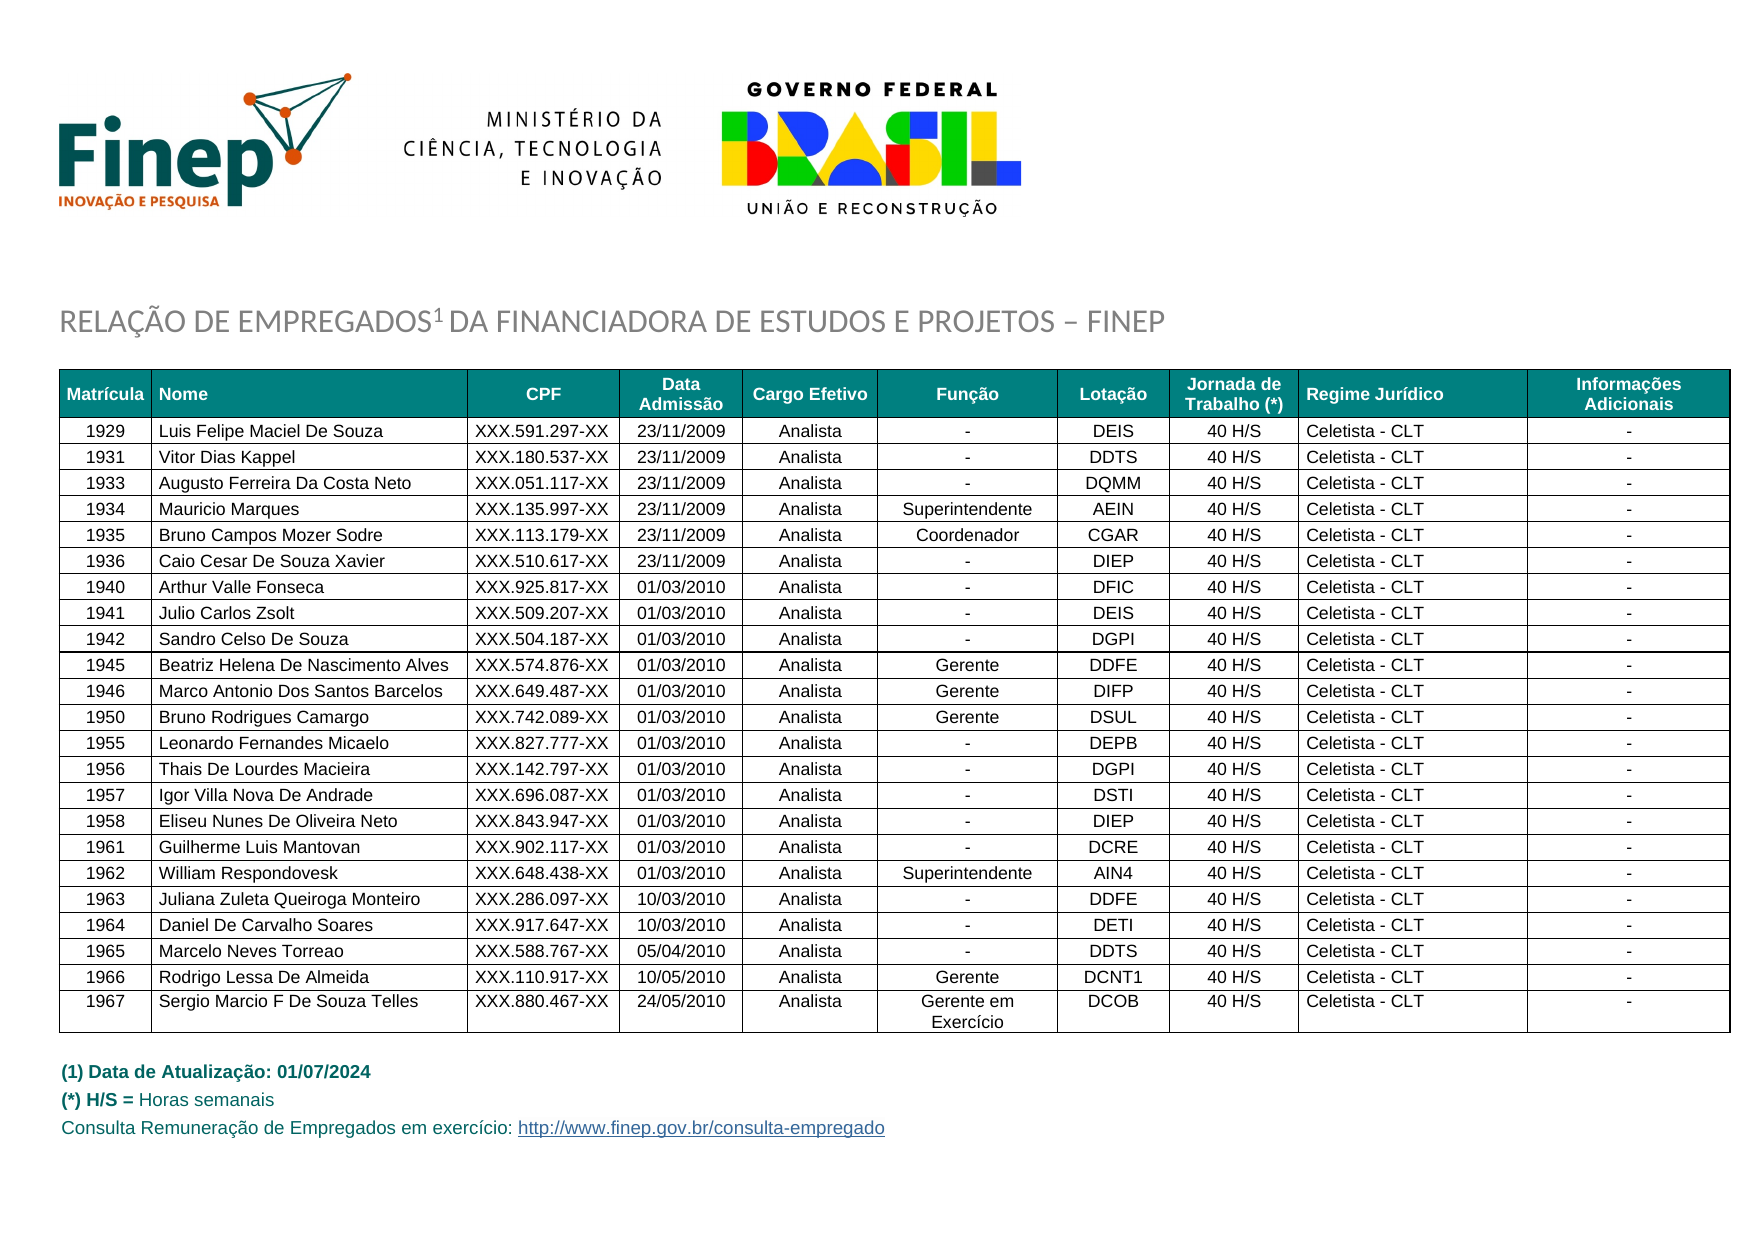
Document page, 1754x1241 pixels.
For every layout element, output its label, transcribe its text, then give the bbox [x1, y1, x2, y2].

table_cell XXX.135.997-XX [468, 496, 619, 521]
table_cell Analista [743, 809, 877, 834]
table_cell 1931 [60, 444, 151, 469]
table_cell 10/03/2010 [620, 887, 742, 912]
table_cell XXX.510.617-XX [468, 548, 619, 573]
table_cell Igor Villa Nova De Andrade [152, 783, 467, 808]
table_cell 01/03/2010 [620, 861, 742, 886]
table_cell Analista [743, 705, 877, 729]
table_cell 01/03/2010 [620, 705, 742, 729]
table_cell XXX.827.777-XX [468, 731, 619, 756]
table_cell 01/03/2010 [620, 626, 742, 651]
table_cell Julio Carlos Zsolt [152, 600, 467, 625]
table_cell Analista [743, 861, 877, 886]
table_cell - [1528, 600, 1729, 625]
table_cell Arthur Valle Fonseca [152, 574, 467, 599]
table_cell Celetista - CLT [1299, 731, 1527, 756]
table_cell - [878, 731, 1057, 756]
table_cell DIEP [1058, 548, 1169, 573]
table_cell Thais De Lourdes Macieira [152, 757, 467, 782]
table_cell DSTI [1058, 783, 1169, 808]
table_cell 1965 [60, 939, 151, 964]
table_cell Celetista - CLT [1299, 548, 1527, 573]
table_cell 40 H/S [1170, 939, 1298, 964]
table_cell Superintendente [878, 496, 1057, 521]
table_cell DFIC [1058, 574, 1169, 599]
table_cell 1942 [60, 626, 151, 651]
table_cell Coordenador [878, 522, 1057, 547]
table_cell 40 H/S [1170, 653, 1298, 677]
table_cell AIN4 [1058, 861, 1169, 886]
table_cell Celetista - CLT [1299, 757, 1527, 782]
table_cell 40 H/S [1170, 861, 1298, 886]
table_cell 01/03/2010 [620, 757, 742, 782]
table_cell - [1528, 548, 1729, 573]
table_cell 40 H/S [1170, 496, 1298, 521]
table_cell Celetista - CLT [1299, 522, 1527, 547]
table_cell Sergio Marcio F De Souza Telles [152, 991, 467, 1032]
table_cell 01/03/2010 [620, 600, 742, 625]
table_cell Eliseu Nunes De Oliveira Neto [152, 809, 467, 834]
table_cell - [878, 835, 1057, 860]
table_cell DETI [1058, 913, 1169, 938]
table_cell DEPB [1058, 731, 1169, 756]
table_cell 1963 [60, 887, 151, 912]
table_cell 23/11/2009 [620, 470, 742, 495]
table_cell - [878, 600, 1057, 625]
table_cell XXX.504.187-XX [468, 626, 619, 651]
table_cell Analista [743, 939, 877, 964]
table_cell Celetista - CLT [1299, 887, 1527, 912]
table_cell Analista [743, 548, 877, 573]
table_cell 1955 [60, 731, 151, 756]
table_cell XXX.902.117-XX [468, 835, 619, 860]
table_cell - [1528, 705, 1729, 729]
table_cell - [878, 783, 1057, 808]
table_cell 40 H/S [1170, 548, 1298, 573]
table_cell Caio Cesar De Souza Xavier [152, 548, 467, 573]
table_cell Celetista - CLT [1299, 861, 1527, 886]
table_cell 1957 [60, 783, 151, 808]
table_cell 1945 [60, 653, 151, 677]
table_cell Juliana Zuleta Queiroga Monteiro [152, 887, 467, 912]
table_cell Analista [743, 418, 877, 443]
table_cell XXX.180.537-XX [468, 444, 619, 469]
table_cell CGAR [1058, 522, 1169, 547]
table_cell - [878, 887, 1057, 912]
table_cell Analista [743, 991, 877, 1032]
table_cell Analista [743, 653, 877, 677]
table_cell DIEP [1058, 809, 1169, 834]
table_cell 23/11/2009 [620, 496, 742, 521]
table_cell Analista [743, 470, 877, 495]
table_cell 05/04/2010 [620, 939, 742, 964]
table_cell Rodrigo Lessa De Almeida [152, 965, 467, 990]
table_cell 01/03/2010 [620, 731, 742, 756]
table_cell 01/03/2010 [620, 653, 742, 677]
table_cell DGPI [1058, 626, 1169, 651]
table_cell DGPI [1058, 757, 1169, 782]
table_cell XXX.648.438-XX [468, 861, 619, 886]
table_cell Analista [743, 965, 877, 990]
table_cell XXX.574.876-XX [468, 653, 619, 677]
table_cell Vitor Dias Kappel [152, 444, 467, 469]
table_cell Analista [743, 835, 877, 860]
table_cell 40 H/S [1170, 757, 1298, 782]
table_cell - [1528, 887, 1729, 912]
table_cell - [878, 574, 1057, 599]
table_header Informações Adicionais [1528, 370, 1729, 417]
table_cell Gerente em Exercício [878, 991, 1057, 1032]
table_cell 40 H/S [1170, 913, 1298, 938]
table_cell 40 H/S [1170, 470, 1298, 495]
table_cell XXX.113.179-XX [468, 522, 619, 547]
table_cell - [1528, 522, 1729, 547]
table_cell Celetista - CLT [1299, 913, 1527, 938]
table_cell 40 H/S [1170, 835, 1298, 860]
table_cell 40 H/S [1170, 600, 1298, 625]
table_cell XXX.742.089-XX [468, 705, 619, 729]
table_cell Analista [743, 783, 877, 808]
table_cell Celetista - CLT [1299, 418, 1527, 443]
table_cell 40 H/S [1170, 705, 1298, 729]
table_cell Beatriz Helena De Nascimento Alves [152, 653, 467, 677]
table_cell Analista [743, 887, 877, 912]
table_cell 40 H/S [1170, 991, 1298, 1032]
table_cell 40 H/S [1170, 418, 1298, 443]
table_cell Celetista - CLT [1299, 626, 1527, 651]
table_cell Daniel De Carvalho Soares [152, 913, 467, 938]
table_cell DDTS [1058, 444, 1169, 469]
table_cell Luis Felipe Maciel De Souza [152, 418, 467, 443]
table_cell Celetista - CLT [1299, 574, 1527, 599]
table_cell 1962 [60, 861, 151, 886]
table_cell 40 H/S [1170, 809, 1298, 834]
table_cell Celetista - CLT [1299, 679, 1527, 703]
table_cell Leonardo Fernandes Micaelo [152, 731, 467, 756]
table_cell Celetista - CLT [1299, 809, 1527, 834]
table_cell Gerente [878, 679, 1057, 703]
table_cell 01/03/2010 [620, 574, 742, 599]
table_cell Guilherme Luis Mantovan [152, 835, 467, 860]
table_header Data Admissão [620, 370, 742, 417]
table_cell Marcelo Neves Torreao [152, 939, 467, 964]
table_cell Superintendente [878, 861, 1057, 886]
table_cell XXX.843.947-XX [468, 809, 619, 834]
table_cell 01/03/2010 [620, 679, 742, 703]
table_cell XXX.917.647-XX [468, 913, 619, 938]
table_cell William Respondovesk [152, 861, 467, 886]
table_cell Bruno Campos Mozer Sodre [152, 522, 467, 547]
table_cell XXX.925.817-XX [468, 574, 619, 599]
table_cell DDTS [1058, 939, 1169, 964]
table_header Lotação [1058, 370, 1169, 417]
table_cell - [1528, 496, 1729, 521]
table_cell Analista [743, 574, 877, 599]
table_cell Analista [743, 626, 877, 651]
table_cell 1929 [60, 418, 151, 443]
table_cell Marco Antonio Dos Santos Barcelos [152, 679, 467, 703]
table_cell 23/11/2009 [620, 522, 742, 547]
table_cell - [878, 548, 1057, 573]
table_cell - [878, 470, 1057, 495]
table_cell - [1528, 939, 1729, 964]
table_cell XXX.110.917-XX [468, 965, 619, 990]
table_cell XXX.509.207-XX [468, 600, 619, 625]
table_cell - [878, 809, 1057, 834]
table_cell - [1528, 418, 1729, 443]
table_cell Analista [743, 444, 877, 469]
table_cell Analista [743, 731, 877, 756]
table_cell Celetista - CLT [1299, 835, 1527, 860]
table_cell - [1528, 913, 1729, 938]
table_cell 1946 [60, 679, 151, 703]
table_cell Mauricio Marques [152, 496, 467, 521]
table_cell - [1528, 835, 1729, 860]
table_cell - [1528, 679, 1729, 703]
table_header Nome [152, 370, 467, 417]
table_cell XXX.696.087-XX [468, 783, 619, 808]
table_cell - [878, 626, 1057, 651]
table_cell - [1528, 626, 1729, 651]
table_cell 1958 [60, 809, 151, 834]
table_cell - [1528, 757, 1729, 782]
table_cell 01/03/2010 [620, 835, 742, 860]
table_cell DDFE [1058, 887, 1169, 912]
table_cell 40 H/S [1170, 783, 1298, 808]
table_cell Gerente [878, 965, 1057, 990]
table_cell 1956 [60, 757, 151, 782]
table_cell - [1528, 965, 1729, 990]
table_cell Celetista - CLT [1299, 991, 1527, 1032]
table_cell 40 H/S [1170, 965, 1298, 990]
table_header Cargo Efetivo [743, 370, 877, 417]
table_cell Celetista - CLT [1299, 653, 1527, 677]
table_cell Celetista - CLT [1299, 496, 1527, 521]
table_cell Celetista - CLT [1299, 939, 1527, 964]
table_cell Sandro Celso De Souza [152, 626, 467, 651]
table_cell Analista [743, 496, 877, 521]
table_cell XXX.142.797-XX [468, 757, 619, 782]
table_cell 1940 [60, 574, 151, 599]
table_cell 1934 [60, 496, 151, 521]
table_cell Celetista - CLT [1299, 600, 1527, 625]
table_cell - [1528, 470, 1729, 495]
table_cell XXX.051.117-XX [468, 470, 619, 495]
table_cell 1964 [60, 913, 151, 938]
table_cell 40 H/S [1170, 626, 1298, 651]
table_cell - [1528, 991, 1729, 1032]
table_cell 1936 [60, 548, 151, 573]
table_header Jornada de Trabalho (*) [1170, 370, 1298, 417]
table_cell - [878, 444, 1057, 469]
table_cell 10/03/2010 [620, 913, 742, 938]
table_cell DEIS [1058, 418, 1169, 443]
table_cell XXX.649.487-XX [468, 679, 619, 703]
table_cell - [878, 913, 1057, 938]
table_cell Celetista - CLT [1299, 965, 1527, 990]
table_cell DDFE [1058, 653, 1169, 677]
table_cell Analista [743, 679, 877, 703]
table_cell 24/05/2010 [620, 991, 742, 1032]
table_cell Analista [743, 913, 877, 938]
table_cell XXX.286.097-XX [468, 887, 619, 912]
table_cell Augusto Ferreira Da Costa Neto [152, 470, 467, 495]
table_cell XXX.591.297-XX [468, 418, 619, 443]
table_cell Analista [743, 600, 877, 625]
table_header Função [878, 370, 1057, 417]
table_cell 1950 [60, 705, 151, 729]
table_cell 40 H/S [1170, 522, 1298, 547]
table_cell Bruno Rodrigues Camargo [152, 705, 467, 729]
table_cell 23/11/2009 [620, 548, 742, 573]
table_cell DCRE [1058, 835, 1169, 860]
table_cell - [878, 418, 1057, 443]
table_cell - [1528, 809, 1729, 834]
table_cell Analista [743, 522, 877, 547]
table_cell XXX.588.767-XX [468, 939, 619, 964]
table_cell 1933 [60, 470, 151, 495]
table_cell 23/11/2009 [620, 418, 742, 443]
table_cell 01/03/2010 [620, 809, 742, 834]
table_cell Analista [743, 757, 877, 782]
table_cell - [878, 939, 1057, 964]
table_header CPF [468, 370, 619, 417]
table_cell DCNT1 [1058, 965, 1169, 990]
table_cell AEIN [1058, 496, 1169, 521]
table_cell 1941 [60, 600, 151, 625]
table_cell - [1528, 731, 1729, 756]
table_cell 40 H/S [1170, 731, 1298, 756]
table_header Matrícula [60, 370, 151, 417]
table_cell Gerente [878, 653, 1057, 677]
table_cell 23/11/2009 [620, 444, 742, 469]
table_cell - [1528, 861, 1729, 886]
table_cell 10/05/2010 [620, 965, 742, 990]
table_cell 1967 [60, 991, 151, 1032]
table_cell Celetista - CLT [1299, 470, 1527, 495]
table_cell DQMM [1058, 470, 1169, 495]
table_cell 1935 [60, 522, 151, 547]
table_cell Gerente [878, 705, 1057, 729]
table_cell DEIS [1058, 600, 1169, 625]
table_cell 40 H/S [1170, 444, 1298, 469]
table_cell DIFP [1058, 679, 1169, 703]
table_cell Celetista - CLT [1299, 705, 1527, 729]
table_cell 1966 [60, 965, 151, 990]
table_cell Celetista - CLT [1299, 783, 1527, 808]
table_cell 40 H/S [1170, 679, 1298, 703]
table_cell - [1528, 444, 1729, 469]
table_cell - [1528, 653, 1729, 677]
table_header Regime Jurídico [1299, 370, 1527, 417]
table_cell Celetista - CLT [1299, 444, 1527, 469]
table_cell DSUL [1058, 705, 1169, 729]
table_cell 40 H/S [1170, 887, 1298, 912]
table_cell XXX.880.467-XX [468, 991, 619, 1032]
table_cell 01/03/2010 [620, 783, 742, 808]
table_cell - [1528, 574, 1729, 599]
table_cell 1961 [60, 835, 151, 860]
table_cell - [1528, 783, 1729, 808]
table_cell 40 H/S [1170, 574, 1298, 599]
table_cell - [878, 757, 1057, 782]
table_cell DCOB [1058, 991, 1169, 1032]
